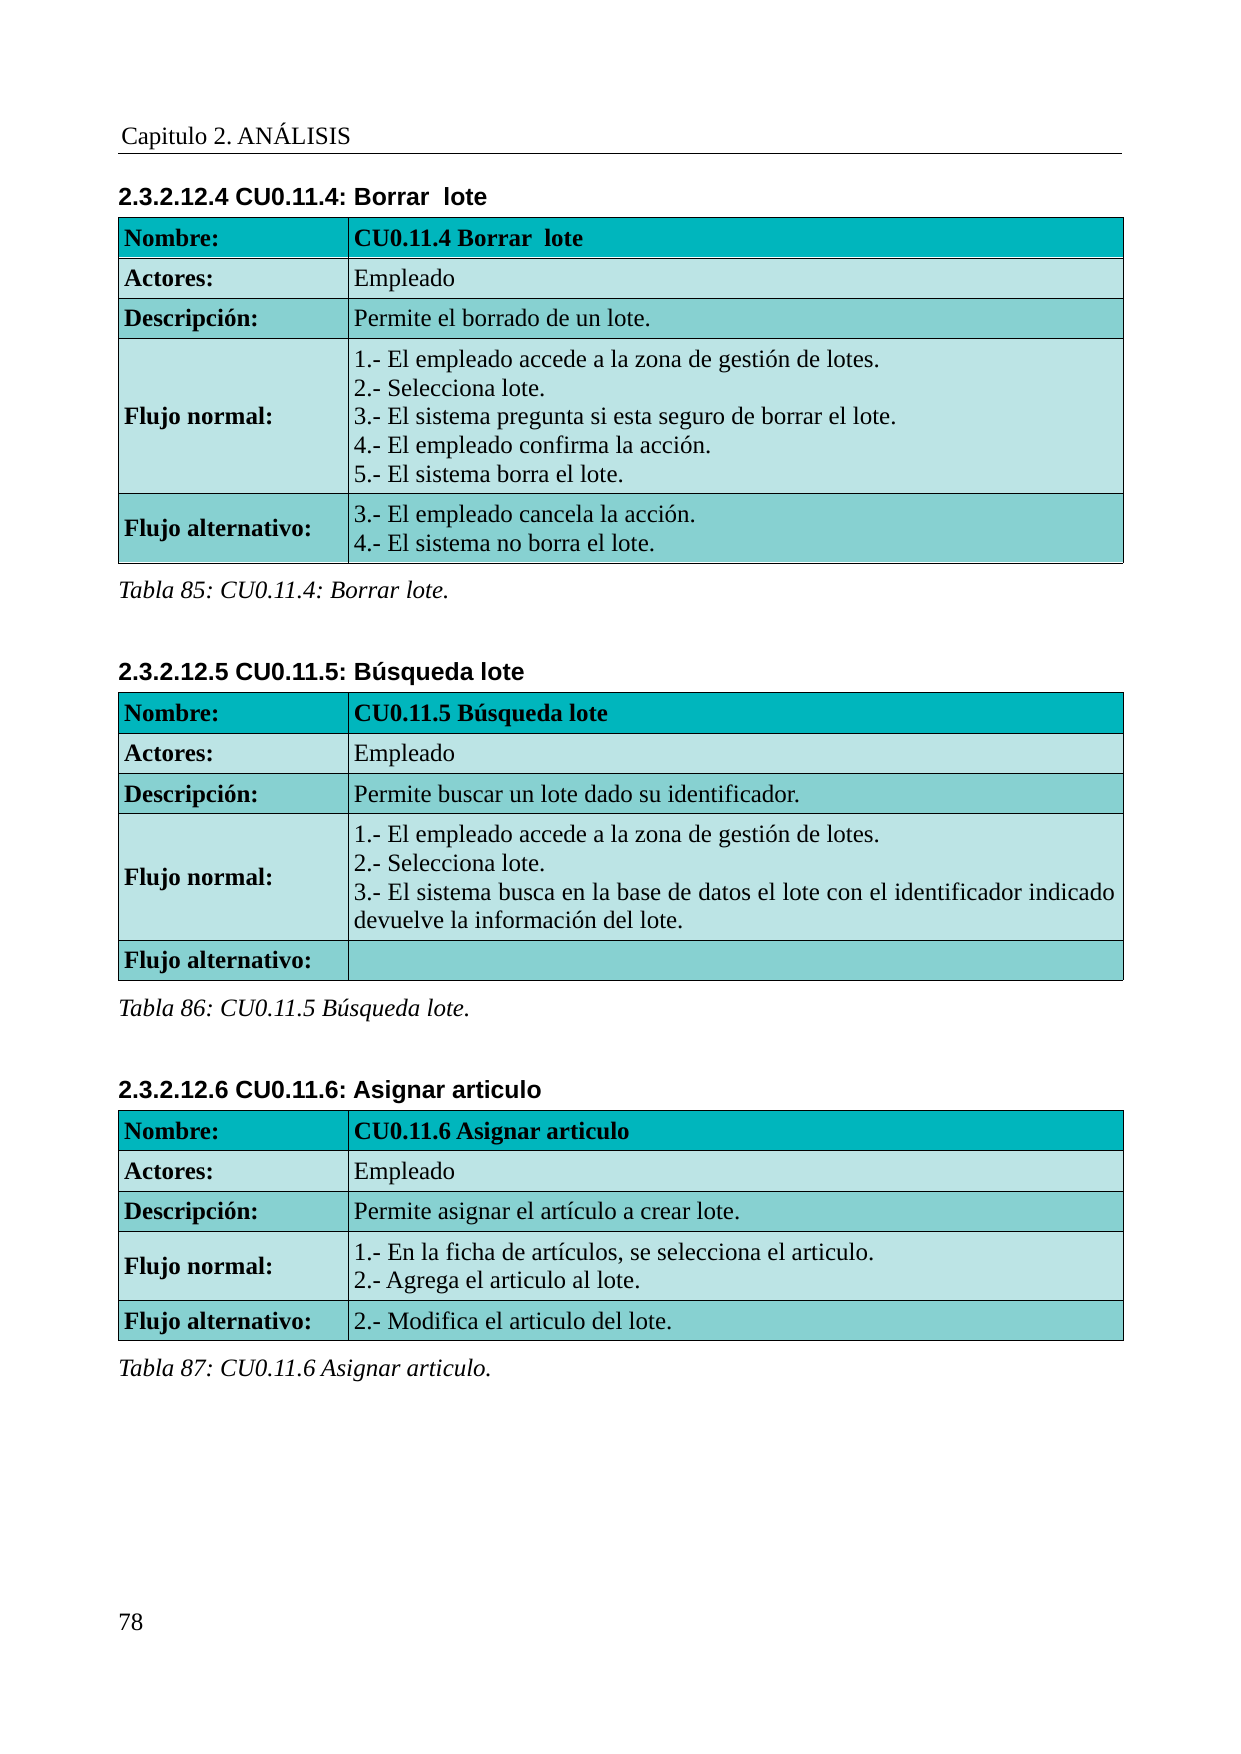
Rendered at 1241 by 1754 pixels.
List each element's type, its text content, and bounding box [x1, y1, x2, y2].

table_cell 3.- El empleado cancela la acción. 4.- El sistema no borra el lote. [349, 494, 1123, 562]
table_cell 1.- El empleado accede a la zona de gestión de lotes. 2.- Selecciona lote. 3.- El sistema busca en la base de datos el lote con el identificador indicado devuelve la información del lote. [349, 814, 1123, 940]
table_cell 1.- El empleado accede a la zona de gestión de lotes. 2.- Selecciona lote. 3.- El sistema pregunta si esta seguro de borrar el lote. 4.- El empleado confirma la acción. 5.- El sistema borra el lote. [349, 339, 1123, 493]
text Tabla 87: CU0.11.6 Asignar articulo. [118, 1353, 1122, 1382]
table_cell 1.- En la ficha de artículos, se selecciona el articulo. 2.- Agrega el articulo al lote. [349, 1232, 1123, 1300]
table_header CU0.11.6 Asignar articulo [349, 1111, 1123, 1150]
table_cell Permite asignar el artículo a crear lote. [349, 1192, 1123, 1231]
subtitle 2.3.2.12.5 CU0.11.5: Búsqueda lote [118, 657, 1122, 686]
table_cell Flujo normal: [119, 339, 348, 493]
table_cell [349, 941, 1123, 980]
text Tabla 85: CU0.11.4: Borrar lote. [118, 575, 1122, 604]
table_cell Empleado [349, 259, 1123, 298]
table_cell Permite buscar un lote dado su identificador. [349, 774, 1123, 813]
table_header Nombre: [119, 1111, 348, 1150]
table_cell Flujo normal: [119, 1232, 348, 1300]
table_header Nombre: [119, 693, 348, 733]
table_cell Empleado [349, 1151, 1123, 1191]
table_header Nombre: [119, 218, 348, 257]
table_cell Actores: [119, 259, 348, 298]
table_cell Flujo alternativo: [119, 1301, 348, 1340]
table_header CU0.11.5 Búsqueda lote [349, 693, 1123, 733]
table_cell Actores: [119, 734, 348, 773]
table_cell Descripción: [119, 774, 348, 813]
table_cell Actores: [119, 1151, 348, 1191]
table_cell Flujo alternativo: [119, 941, 348, 980]
table_header CU0.11.4 Borrar lote [349, 218, 1123, 257]
table_cell 2.- Modifica el articulo del lote. [349, 1301, 1123, 1340]
table_cell Descripción: [119, 1192, 348, 1231]
table_cell Descripción: [119, 299, 348, 338]
table_cell Permite el borrado de un lote. [349, 299, 1123, 338]
table_cell Flujo normal: [119, 814, 348, 940]
table_cell Empleado [349, 734, 1123, 773]
subtitle 2.3.2.12.4 CU0.11.4: Borrar lote [118, 182, 1122, 211]
text Tabla 86: CU0.11.5 Búsqueda lote. [118, 993, 1122, 1021]
subtitle 2.3.2.12.6 CU0.11.6: Asignar articulo [118, 1075, 1122, 1104]
table_cell Flujo alternativo: [119, 494, 348, 562]
